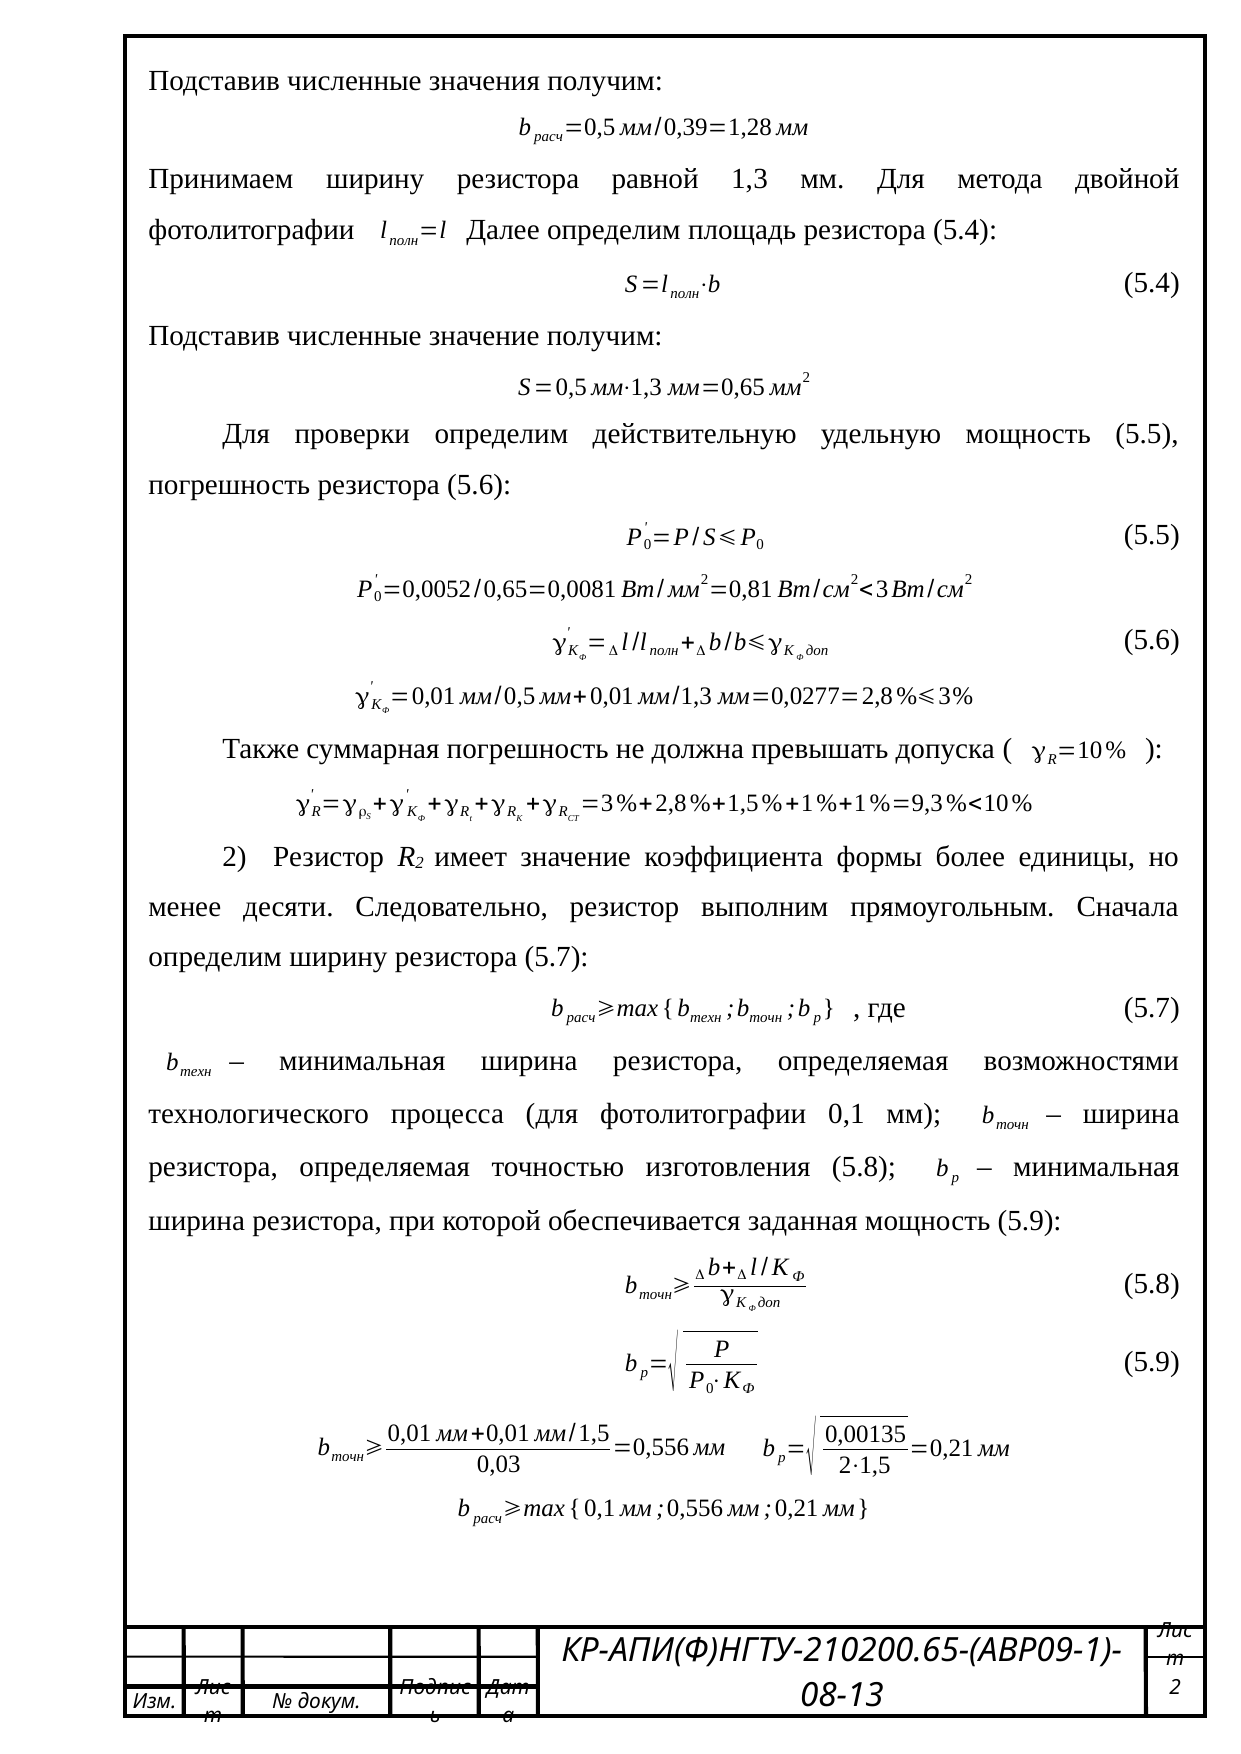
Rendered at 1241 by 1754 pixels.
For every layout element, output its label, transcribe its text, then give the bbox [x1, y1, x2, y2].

text Подставив численные значение получим: [148, 318, 1179, 352]
text (5.4) [148, 265, 1179, 302]
text 2) Резистор R2 имеет значение коэффициента формы более единицы, но менее десяти. Следовательно, резистор выполним прямоугольным. Сначала определим ширину резистора (5.7): [148, 839, 1179, 973]
text (5.6) [148, 622, 1179, 661]
text Также суммарная погрешность не должна превышать допуска (): [148, 732, 1179, 768]
text (5.8) [148, 1253, 1179, 1312]
text , где (5.7) [148, 990, 1179, 1026]
text Принимаем ширину резистора равной 1,3 мм. Для метода двойной фотолитографии Далее определим площадь резистора (5.4): [148, 162, 1179, 248]
text (5.5) [148, 517, 1179, 554]
text – минимальная ширина резистора, определяемая возможностями технологического процесса (для фотолитографии 0,1 мм); – ширина резистора, определяемая точностью изготовления (5.8); – минимальная ширина резистора, при которой обеспечивается заданная мощность (5.9): [148, 1043, 1179, 1236]
text (5.9) [148, 1329, 1179, 1397]
text Для проверки определим действительную удельную мощность (5.5), погрешность резистора (5.6): [148, 417, 1179, 501]
text Подставив численные значения получим: [148, 63, 1179, 97]
